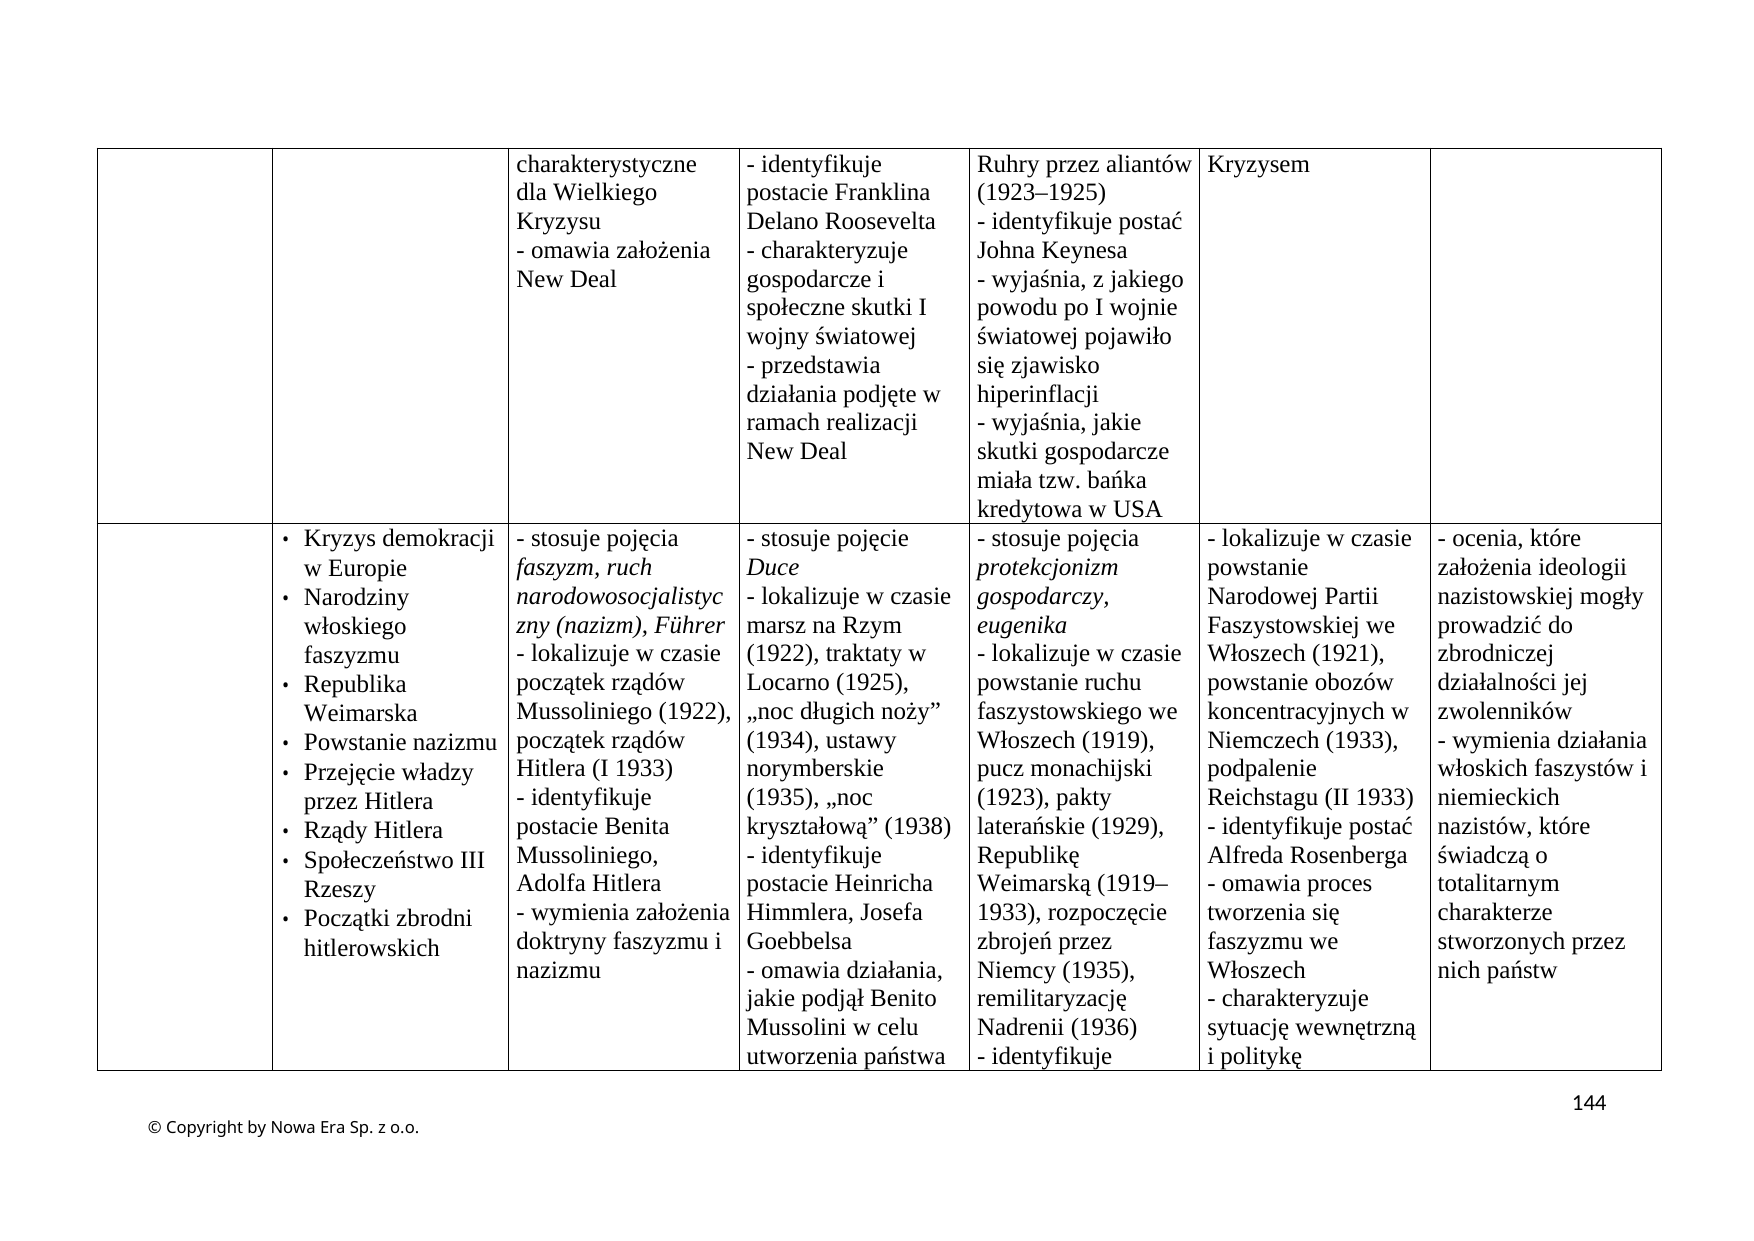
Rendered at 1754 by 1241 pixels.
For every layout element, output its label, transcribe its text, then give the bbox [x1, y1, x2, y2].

table_cell Kryzysem [1200, 149, 1430, 522]
table_cell Kryzys demokracji w Europie Narodziny włoskiego faszyzmu Republika Weimarska Powstanie nazizmu Przejęcie władzy przez Hitlera Rządy Hitlera Społeczeństwo III Rzeszy Początki zbrodni hitlerowskich [273, 524, 508, 1070]
table_cell [98, 149, 272, 522]
table_cell - identyfikuje postacie Franklina Delano Roosevelta - charakteryzuje gospodarcze i społeczne skutki I wojny światowej - przedstawia działania podjęte w ramach realizacji New Deal [740, 149, 969, 522]
table_cell - stosuje pojęcie Duce - lokalizuje w czasie marsz na Rzym (1922), traktaty w Locarno (1925), „noc długich noży” (1934), ustawy norymberskie (1935), „noc kryształową” (1938) - identyfikuje postacie Heinricha Himmlera, Josefa Goebbelsa - omawia działania, jakie podjął Benito Mussolini w celu utworzenia państwa [740, 524, 969, 1070]
table_cell - stosuje pojęcia faszyzm, ruch narodowosocjalistyczny (nazizm), Führer - lokalizuje w czasie początek rządów Mussoliniego (1922), początek rządów Hitlera (I 1933) - identyfikuje postacie Benita Mussoliniego, Adolfa Hitlera - wymienia założenia doktryny faszyzmu i nazizmu [509, 524, 739, 1070]
table_cell [1431, 149, 1661, 522]
table_cell Ruhry przez aliantów (1923–1925) - identyfikuje postać Johna Keynesa - wyjaśnia, z jakiego powodu po I wojnie światowej pojawiło się zjawisko hiperinflacji - wyjaśnia, jakie skutki gospodarcze miała tzw. bańka kredytowa w USA [970, 149, 1199, 522]
table_cell - lokalizuje w czasie powstanie Narodowej Partii Faszystowskiej we Włoszech (1921), powstanie obozów koncentracyjnych w Niemczech (1933), podpalenie Reichstagu (II 1933) - identyfikuje postać Alfreda Rosenberga - omawia proces tworzenia się faszyzmu we Włoszech - charakteryzuje sytuację wewnętrzną i politykę [1200, 524, 1430, 1070]
table_cell - ocenia, które założenia ideologii nazistowskiej mogły prowadzić do zbrodniczej działalności jej zwolenników - wymienia działania włoskich faszystów i niemieckich nazistów, które świadczą o totalitarnym charakterze stworzonych przez nich państw [1431, 524, 1661, 1070]
table_cell - stosuje pojęcia protekcjonizm gospodarczy, eugenika - lokalizuje w czasie powstanie ruchu faszystowskiego we Włoszech (1919), pucz monachijski (1923), pakty laterańskie (1929), Republikę Weimarską (1919–1933), rozpoczęcie zbrojeń przez Niemcy (1935), remilitaryzację Nadrenii (1936) - identyfikuje [970, 524, 1199, 1070]
table_cell charakterystyczne dla Wielkiego Kryzysu - omawia założenia New Deal [509, 149, 739, 522]
table_cell [98, 524, 272, 1070]
table_cell [273, 149, 508, 522]
